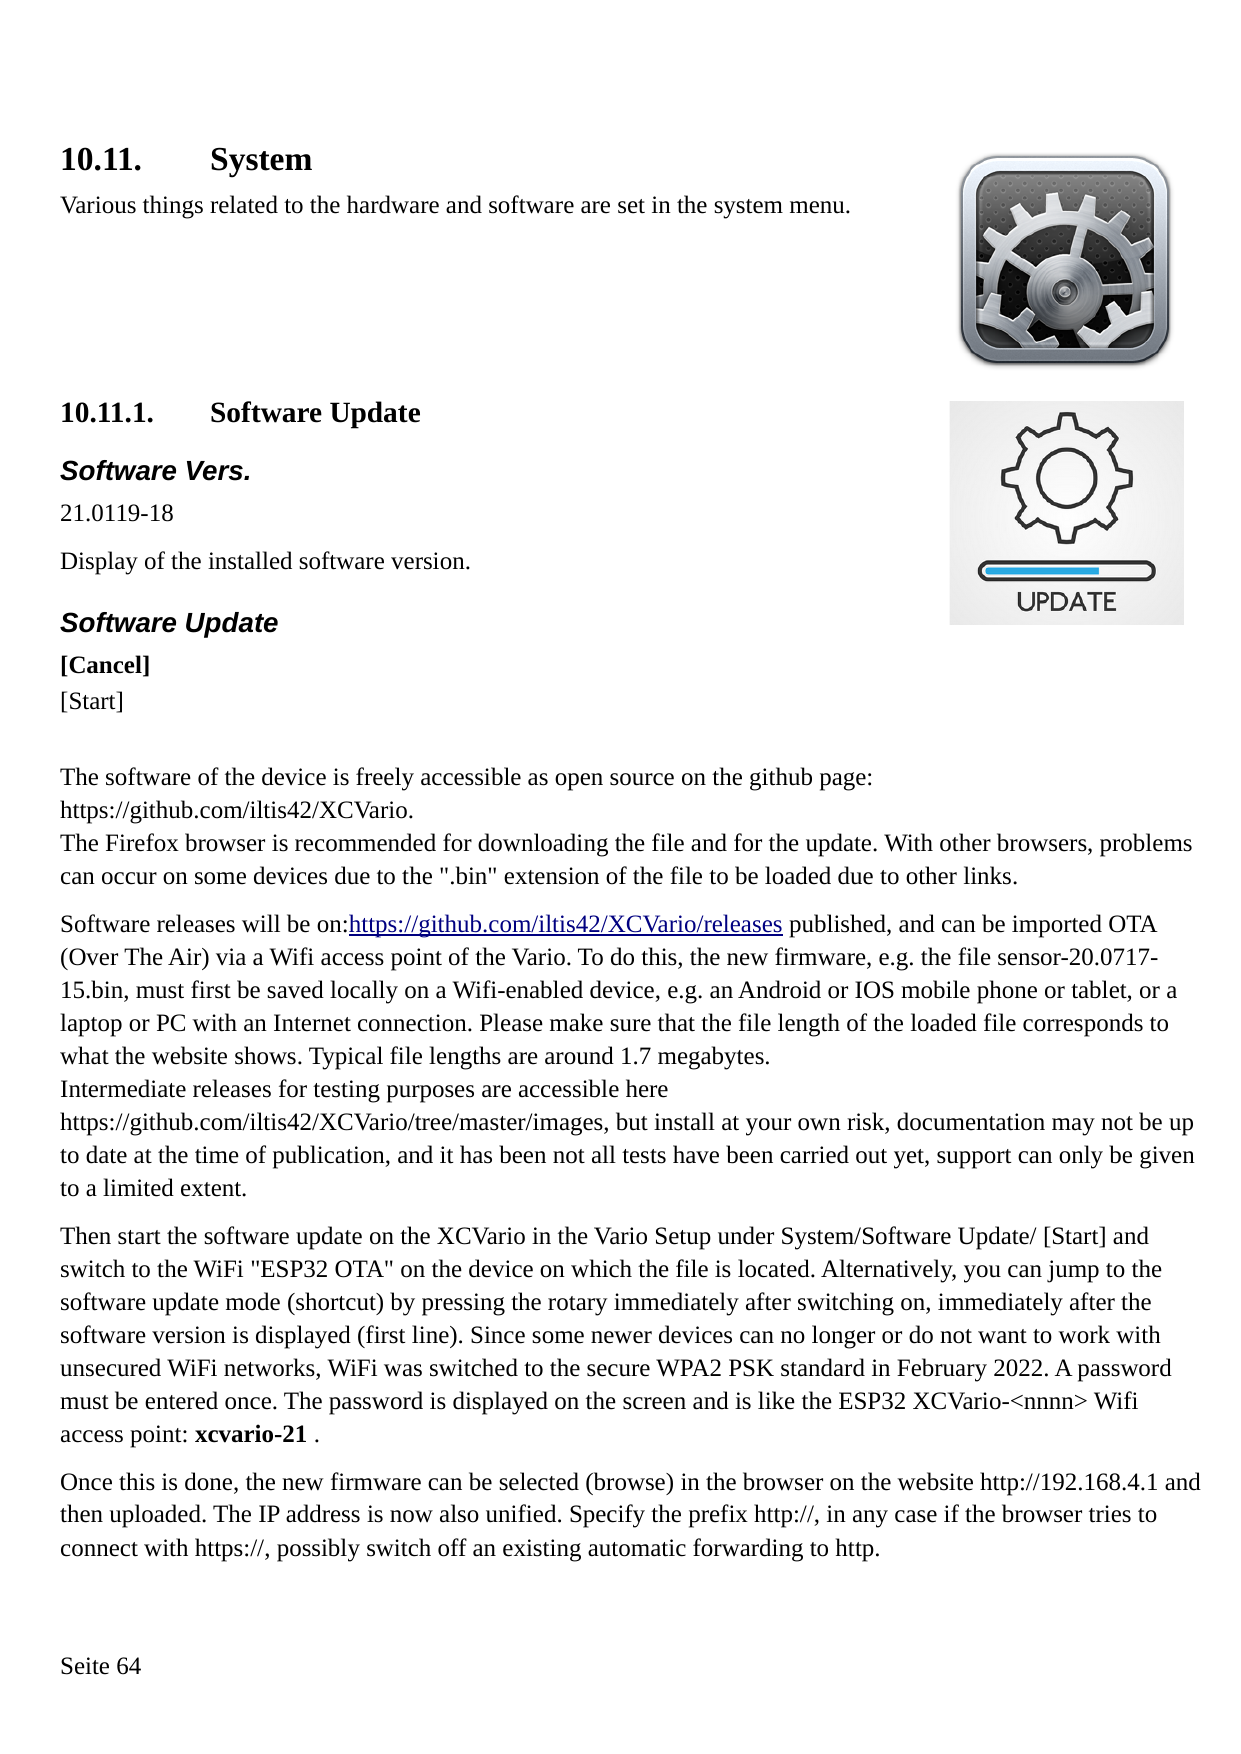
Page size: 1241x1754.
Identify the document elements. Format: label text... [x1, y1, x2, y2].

text Once this is done, the new firmware can be selected (browse) in the browser on the website http://192.168.4.1 and then uploaded. The IP address is now also unified. Specify the prefix http://, in any case if the browser tries to connect with https://, possibly switch off an existing automatic forwarding to http. [60, 1467, 1207, 1561]
subtitle [1184, 454, 1207, 486]
text [1184, 498, 1207, 527]
text [Cancel] [60, 650, 1207, 679]
text [Start] [60, 686, 1207, 715]
subtitle Software Update [60, 395, 1207, 429]
text Various things related to the hardware and software are set in the system menu. [60, 190, 946, 219]
subtitle System [60, 139, 1207, 178]
subtitle Software Update [60, 606, 1207, 638]
text Then start the software update on the XCVario in the Vario Setup under System/Software Update/ [Start] and switch to the WiFi "ESP32 OTA" on the device on which the file is located. Alternatively, you can jump to the software update mode (shortcut) by pressing the rotary immediately after switching on, immediately after the software version is displayed (first line). Since some newer devices can no longer or do not want to work with unsecured WiFi networks, WiFi was switched to the secure WPA2 PSK standard in February 2022. A password must be entered once. The password is displayed on the screen and is like the ESP32 XCVario-<nnnn> Wifi access point: xcvario-21 . [60, 1221, 1207, 1448]
text The software of the device is freely accessible as open source on the github page: https://github.com/iltis42/XCVario. The Firefox browser is recommended for downloading the file and for the update. With other browsers, problems can occur on some devices due to the ".bin" extension of the file to be loaded due to other links. [60, 762, 1207, 890]
text 21.0119-18 [60, 498, 949, 527]
picture [946, 141, 1183, 377]
picture [949, 401, 1184, 625]
text Software releases will be on:https://github.com/iltis42/XCVario/releases published, and can be imported OTA (Over The Air) via a Wifi access point of the Vario. To do this, the new firmware, e.g. the file sensor-20.0717-15.bin, must first be saved locally on a Wifi-enabled device, e.g. an Android or IOS mobile phone or tablet, or a laptop or PC with an Internet connection. Please make sure that the file length of the loaded file corresponds to what the website shows. Typical file lengths are around 1.7 megabytes. Intermediate releases for testing purposes are accessible here https://github.com/iltis42/XCVario/tree/master/images, but install at your own risk, documentation may not be up to date at the time of publication, and it has been not all tests have been carried out yet, support can only be given to a limited extent. [60, 909, 1207, 1202]
text Display of the installed software version. [60, 546, 949, 574]
subtitle Software Vers. [60, 454, 949, 486]
